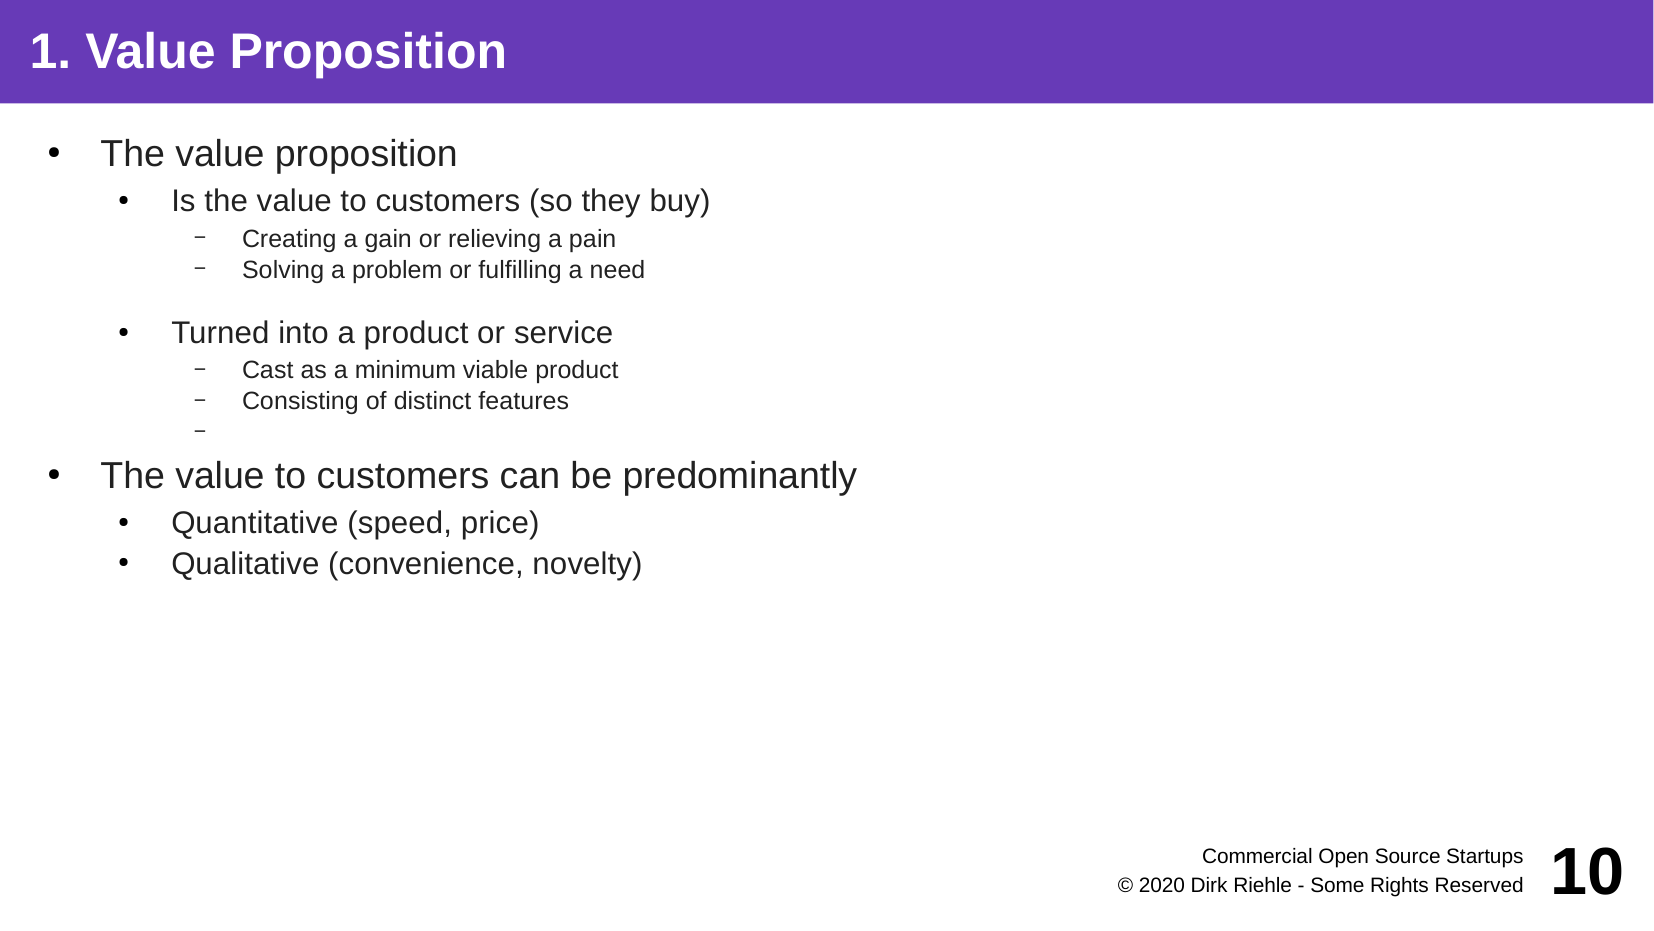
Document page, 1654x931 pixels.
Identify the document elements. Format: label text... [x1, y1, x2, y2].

list The value proposition Is the value to customers (so they buy) Creating a gain or relieving a pain Solving a problem or fulfilling a need Turned into a product or service Cast as a minimum viable product Consisting of distinct features The value to customers can be predominantly Quantitative (speed, price) Qualitative (convenience, novelty) [29, 132, 1625, 813]
title 1. Value Proposition [0, 0, 1654, 104]
